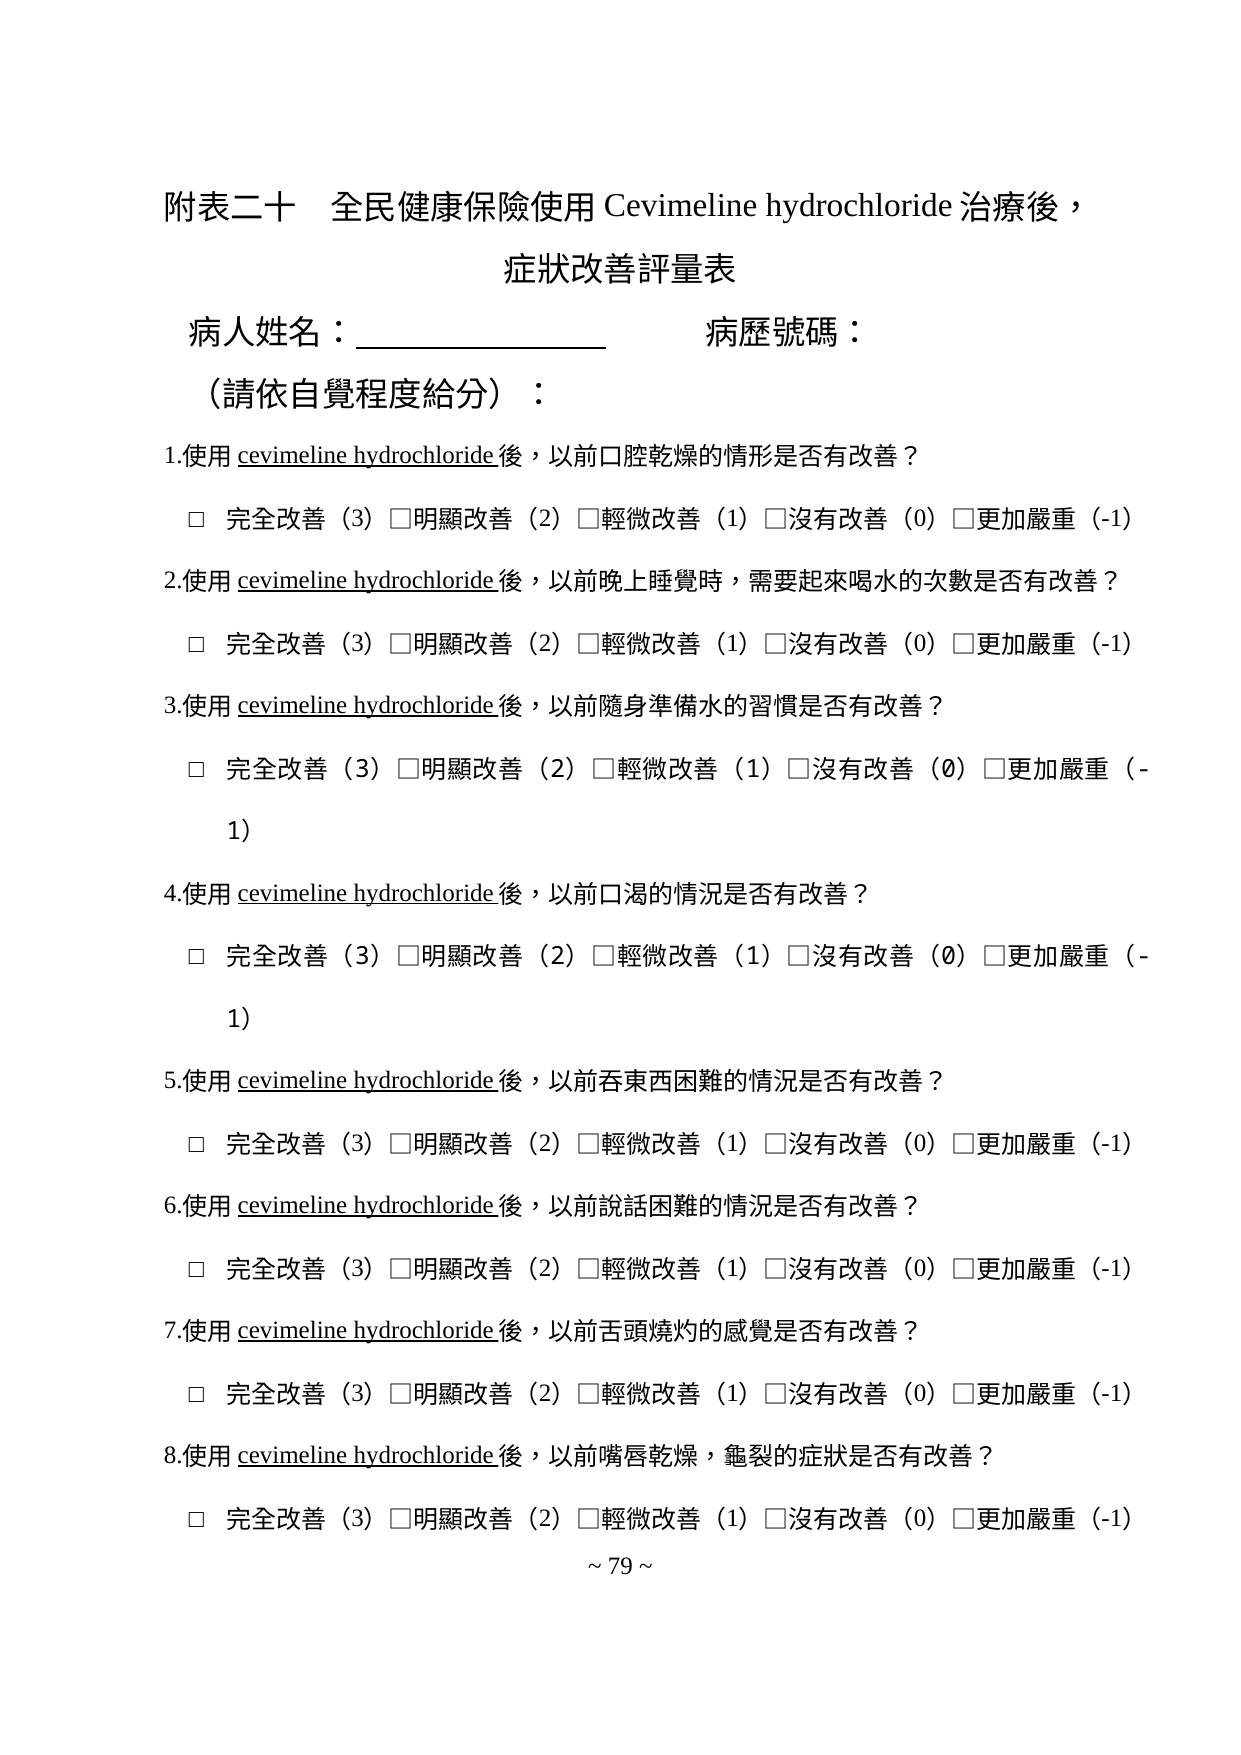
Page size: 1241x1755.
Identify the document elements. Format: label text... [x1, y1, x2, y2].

text 附表二十 全民健康保險使用Cevimeline hydrochloride治療後， [89, 163, 1168, 226]
text 1.使用cevimeline hydrochloride後，以前口腔乾燥的情形是否有改善？ [164, 413, 1152, 476]
text 2.使用cevimeline hydrochloride後，以前晚上睡覺時，需要起來喝水的次數是否有改善？ [164, 538, 1152, 601]
text 5.使用cevimeline hydrochloride後，以前吞東西困難的情況是否有改善？ [164, 1038, 1152, 1101]
list 完全改善（3）□明顯改善（2）□輕微改善（1）□沒有改善（0）□更加嚴重（-1） [189, 601, 1152, 663]
text 7.使用cevimeline hydrochloride後，以前舌頭燒灼的感覺是否有改善？ [164, 1288, 1152, 1351]
list 完全改善（3）□明顯改善（2）□輕微改善（1）□沒有改善（0）□更加嚴重（-1） [189, 1476, 1152, 1538]
text 4.使用cevimeline hydrochloride後，以前口渴的情況是否有改善？ [164, 851, 1152, 913]
list 完全改善（3）□明顯改善（2）□輕微改善（1）□沒有改善（0）□更加嚴重（-1） [189, 913, 1152, 1038]
list 完全改善（3）□明顯改善（2）□輕微改善（1）□沒有改善（0）□更加嚴重（-1） [189, 1226, 1152, 1288]
text 症狀改善評量表 [89, 226, 1152, 288]
text 6.使用cevimeline hydrochloride後，以前說話困難的情況是否有改善？ [164, 1163, 1152, 1226]
list 完全改善（3）□明顯改善（2）□輕微改善（1）□沒有改善（0）□更加嚴重（-1） [189, 726, 1152, 851]
list 完全改善（3）□明顯改善（2）□輕微改善（1）□沒有改善（0）□更加嚴重（-1） [189, 1351, 1152, 1413]
list 完全改善（3）□明顯改善（2）□輕微改善（1）□沒有改善（0）□更加嚴重（-1） [189, 1101, 1152, 1163]
text 病人姓名： 病歷號碼： [89, 288, 1152, 351]
text 3.使用cevimeline hydrochloride後，以前隨身準備水的習慣是否有改善？ [164, 663, 1152, 726]
text 8.使用cevimeline hydrochloride後，以前嘴唇乾燥，龜裂的症狀是否有改善？ [164, 1413, 1152, 1476]
list 完全改善（3）□明顯改善（2）□輕微改善（1）□沒有改善（0）□更加嚴重（-1） [189, 476, 1152, 538]
text （請依自覺程度給分）： [188, 351, 1152, 413]
